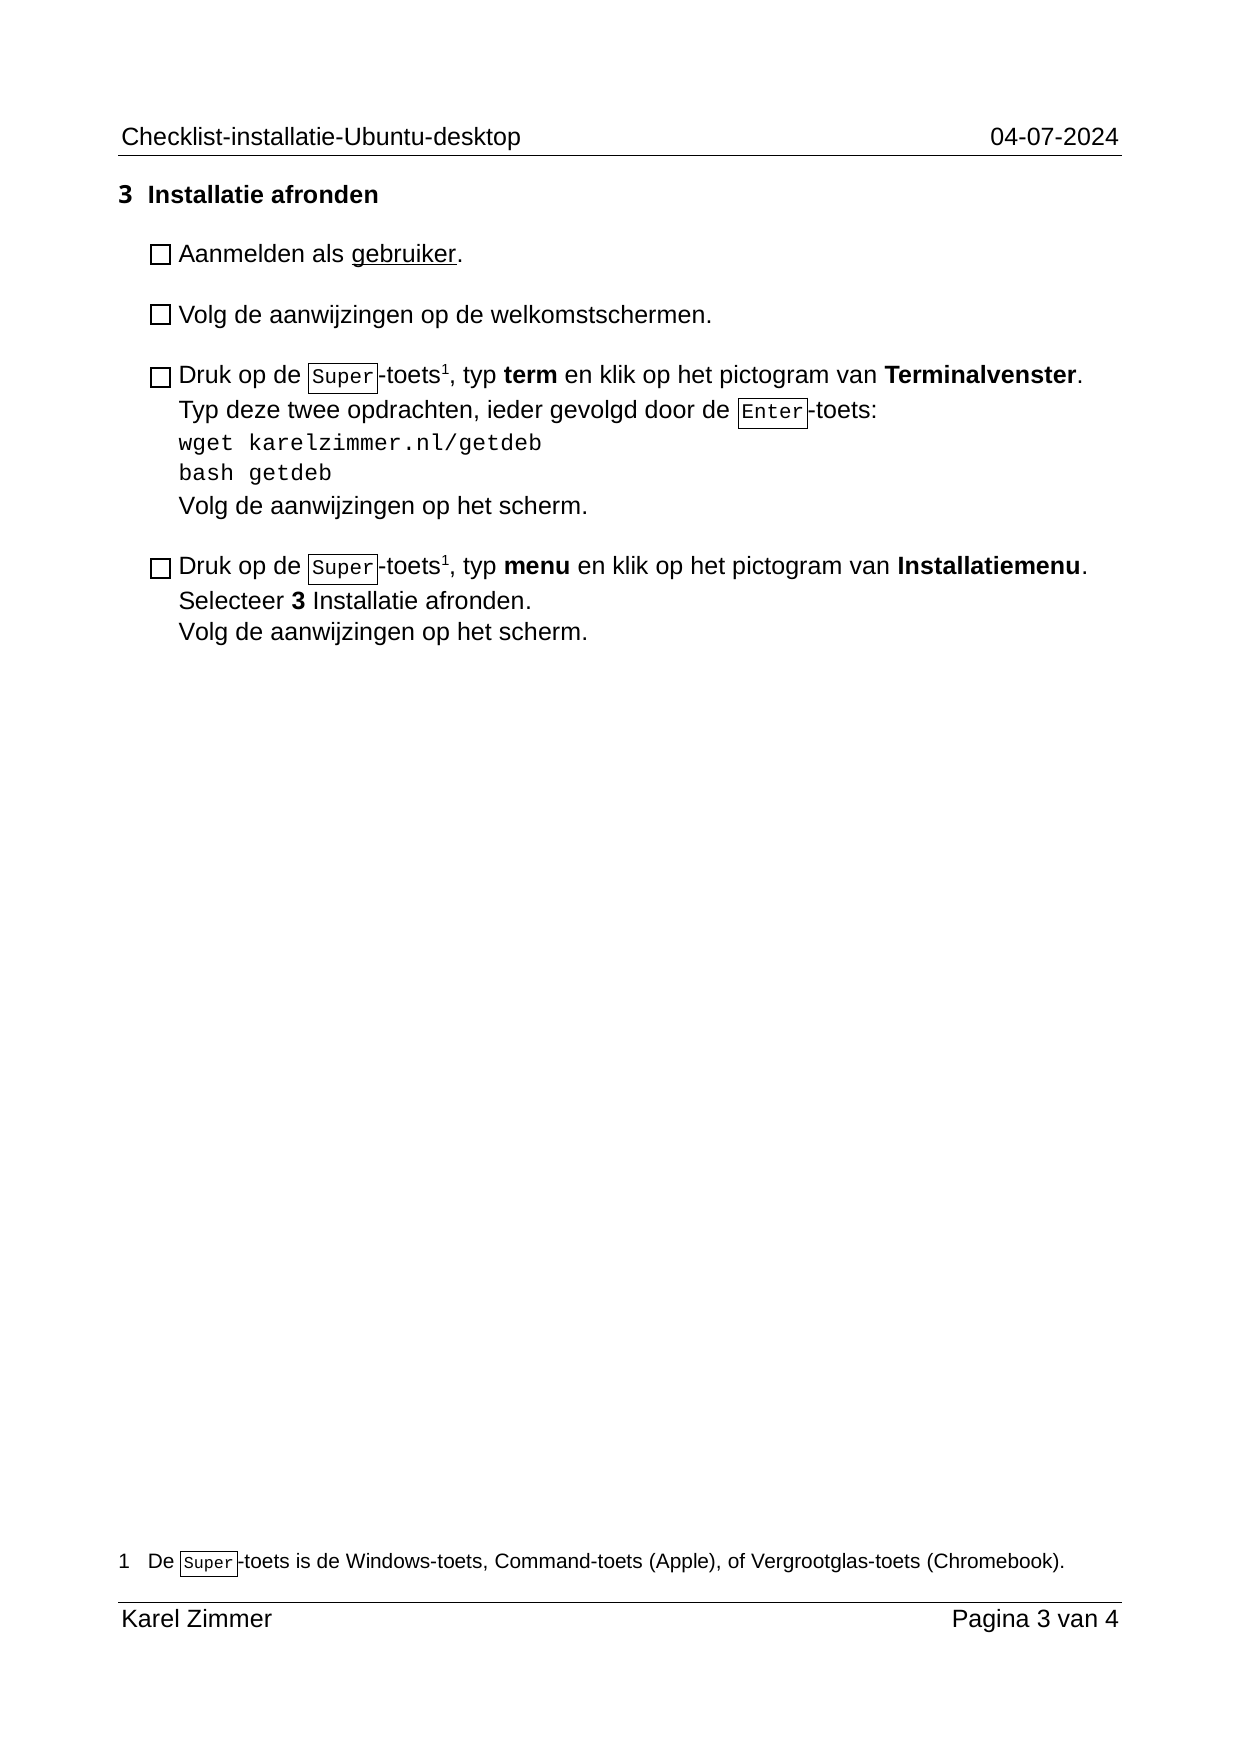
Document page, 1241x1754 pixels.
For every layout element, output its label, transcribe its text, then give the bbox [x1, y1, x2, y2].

table_cell [142, 521, 177, 551]
table_cell [142, 460, 177, 491]
table_cell [118, 330, 142, 360]
table_cell Selecteer 3 Installatie afronden. [177, 586, 1122, 616]
table_cell [142, 300, 177, 330]
table_cell Druk op de Super-toets1, typ menu en klik op het pictogram van Installatiemenu. [177, 551, 1122, 586]
table_header Aanmelden als gebruiker. [177, 239, 1122, 269]
table_cell [118, 430, 142, 460]
table_cell [177, 269, 1122, 300]
table_cell [118, 300, 142, 330]
table_cell [142, 491, 177, 521]
table_cell [118, 521, 142, 551]
table_header [118, 239, 142, 269]
table_cell [142, 586, 177, 616]
table_cell Volg de aanwijzingen op de welkomstschermen. [177, 300, 1122, 330]
table_cell Typ deze twee opdrachten, ieder gevolgd door de Enter-toets: [177, 395, 1122, 430]
table_cell [142, 360, 177, 395]
list Installatie afronden [118, 177, 1122, 211]
table_cell wget karelzimmer.nl/getdeb [177, 430, 1122, 460]
table_cell bash getdeb [177, 460, 1122, 491]
table_cell [142, 616, 177, 647]
table_cell [177, 521, 1122, 551]
table_cell [142, 430, 177, 460]
table_cell [118, 460, 142, 491]
table_header [142, 239, 177, 269]
table_cell Volg de aanwijzingen op het scherm. [177, 491, 1122, 521]
table_cell [118, 551, 142, 586]
table_cell [118, 491, 142, 521]
table_cell [142, 330, 177, 360]
table_cell [142, 551, 177, 586]
table_cell [118, 616, 142, 647]
table_cell [177, 330, 1122, 360]
table_cell Druk op de Super-toets, typ term en klik op het pictogram van Terminalvenster. [177, 360, 1122, 395]
table_cell Volg de aanwijzingen op het scherm. [177, 616, 1122, 647]
table_cell [142, 269, 177, 300]
table_cell [142, 395, 177, 430]
table_cell [118, 395, 142, 430]
table_cell [118, 269, 142, 300]
table_cell [118, 586, 142, 616]
table_cell [118, 360, 142, 395]
